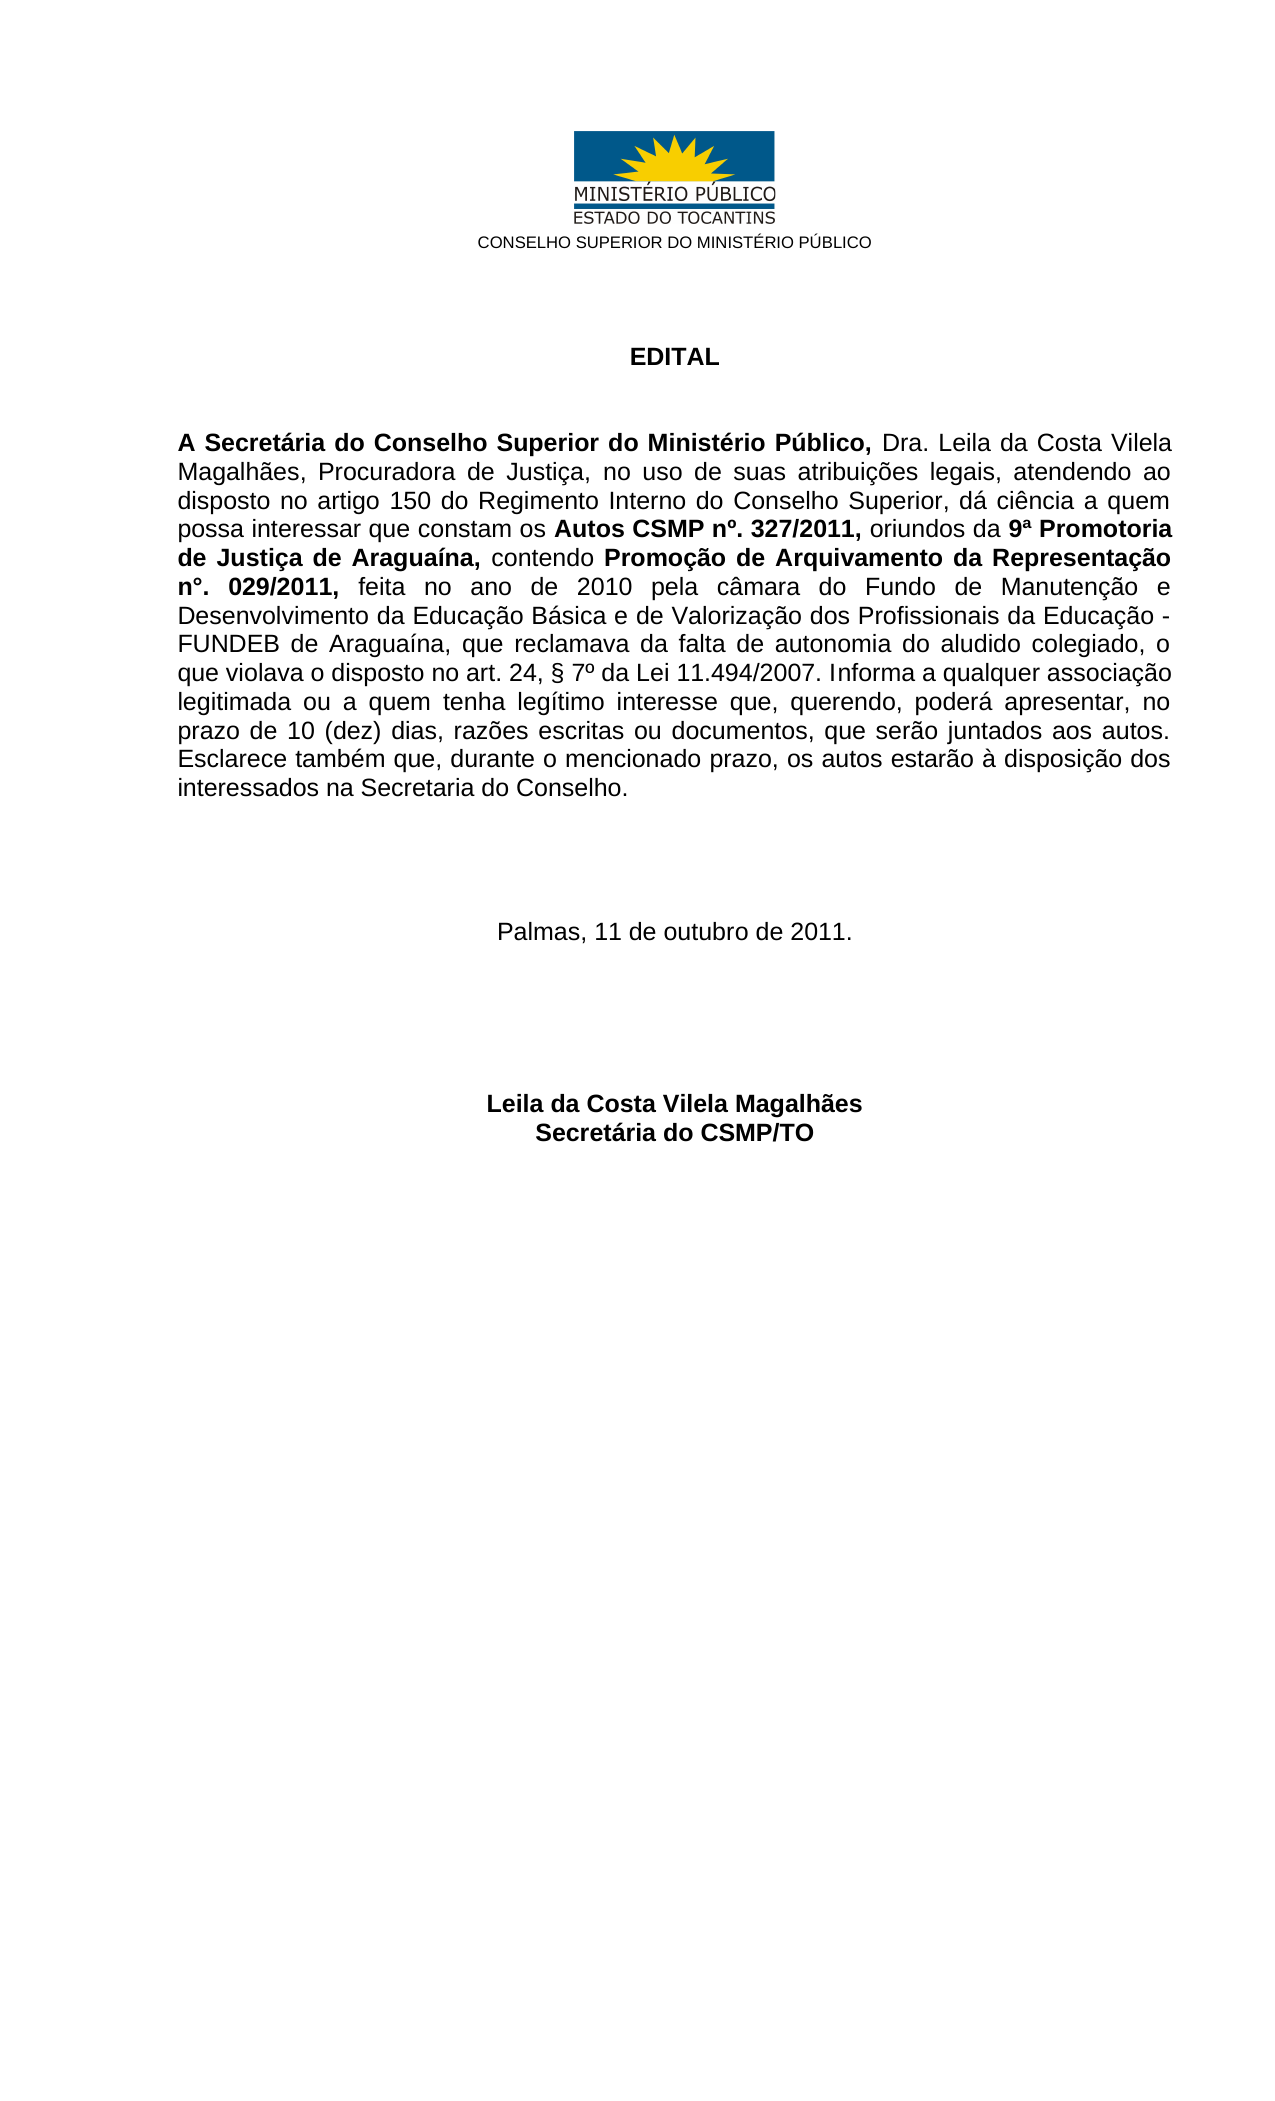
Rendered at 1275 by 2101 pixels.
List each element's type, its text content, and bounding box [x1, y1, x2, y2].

text Secretária do CSMP/TO [177, 1118, 1172, 1147]
text EDITAL [177, 342, 1172, 371]
picture [574, 131, 776, 224]
text A Secretária do Conselho Superior do Ministério Público, Dra. Leila da Costa Vilela Magalhães, Procuradora de Justiça, no uso de suas atribuições legais, atendendo ao disposto no artigo 150 do Regimento Interno do Conselho Superior, dá ciência a quem possa interessar que constam os Autos CSMP nº. 327/2011, oriundos da 9ª Promotoria de Justiça de Araguaína, contendo Promoção de Arquivamento da Representação n°. 029/2011, feita no ano de 2010 pela câmara do Fundo de Manutenção e Desenvolvimento da Educação Básica e de Valorização dos Profissionais da Educação - FUNDEB de Araguaína, que reclamava da falta de autonomia do aludido colegiado, o que violava o disposto no art. 24, § 7º da Lei 11.494/2007. Informa a qualquer associação legitimada ou a quem tenha legítimo interesse que, querendo, poderá apresentar, no prazo de 10 (dez) dias, razões escritas ou documentos, que serão juntados aos autos. Esclarece também que, durante o mencionado prazo, os autos estarão à disposição dos interessados na Secretaria do Conselho. [177, 428, 1172, 802]
text Palmas, 11 de outubro de 2011. [177, 917, 1172, 946]
text Leila da Costa Vilela Magalhães [177, 1089, 1172, 1118]
